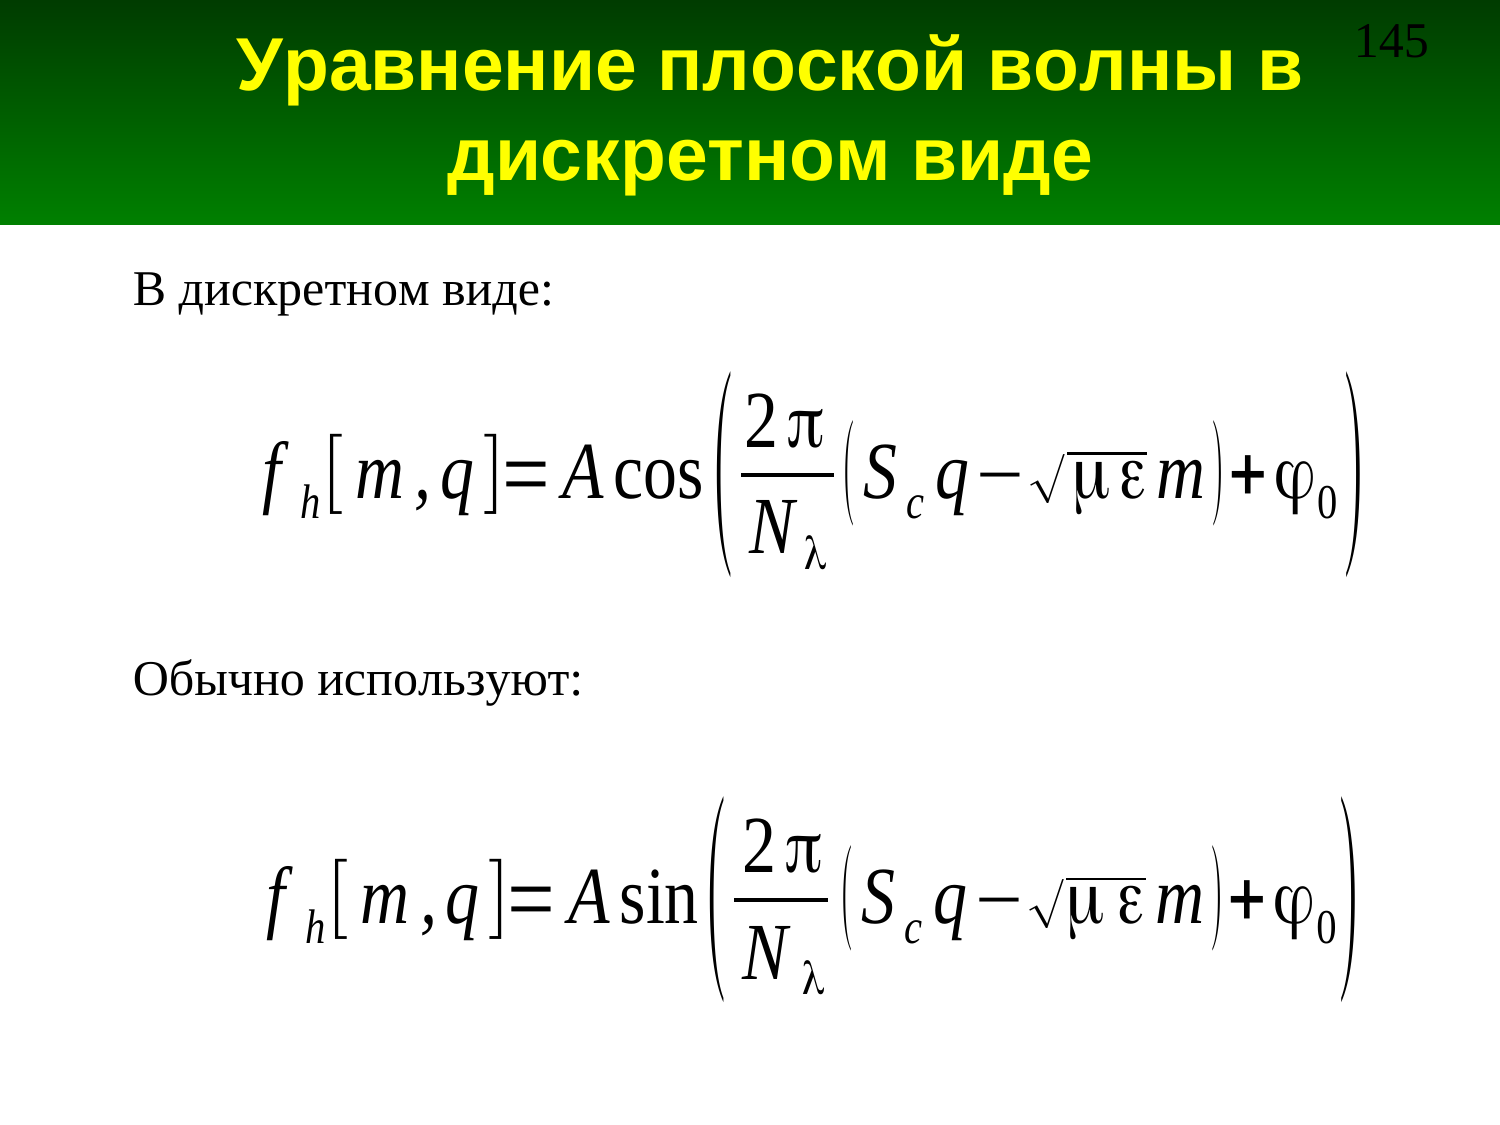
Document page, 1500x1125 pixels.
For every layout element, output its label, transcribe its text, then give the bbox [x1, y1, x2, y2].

text_box Обычно используют: [118, 637, 596, 713]
title Уравнение плоской волны в дискретном виде [100, 7, 1441, 204]
chart [237, 791, 1380, 1006]
text_box В дискретном виде: [118, 248, 569, 323]
chart [232, 366, 1381, 581]
